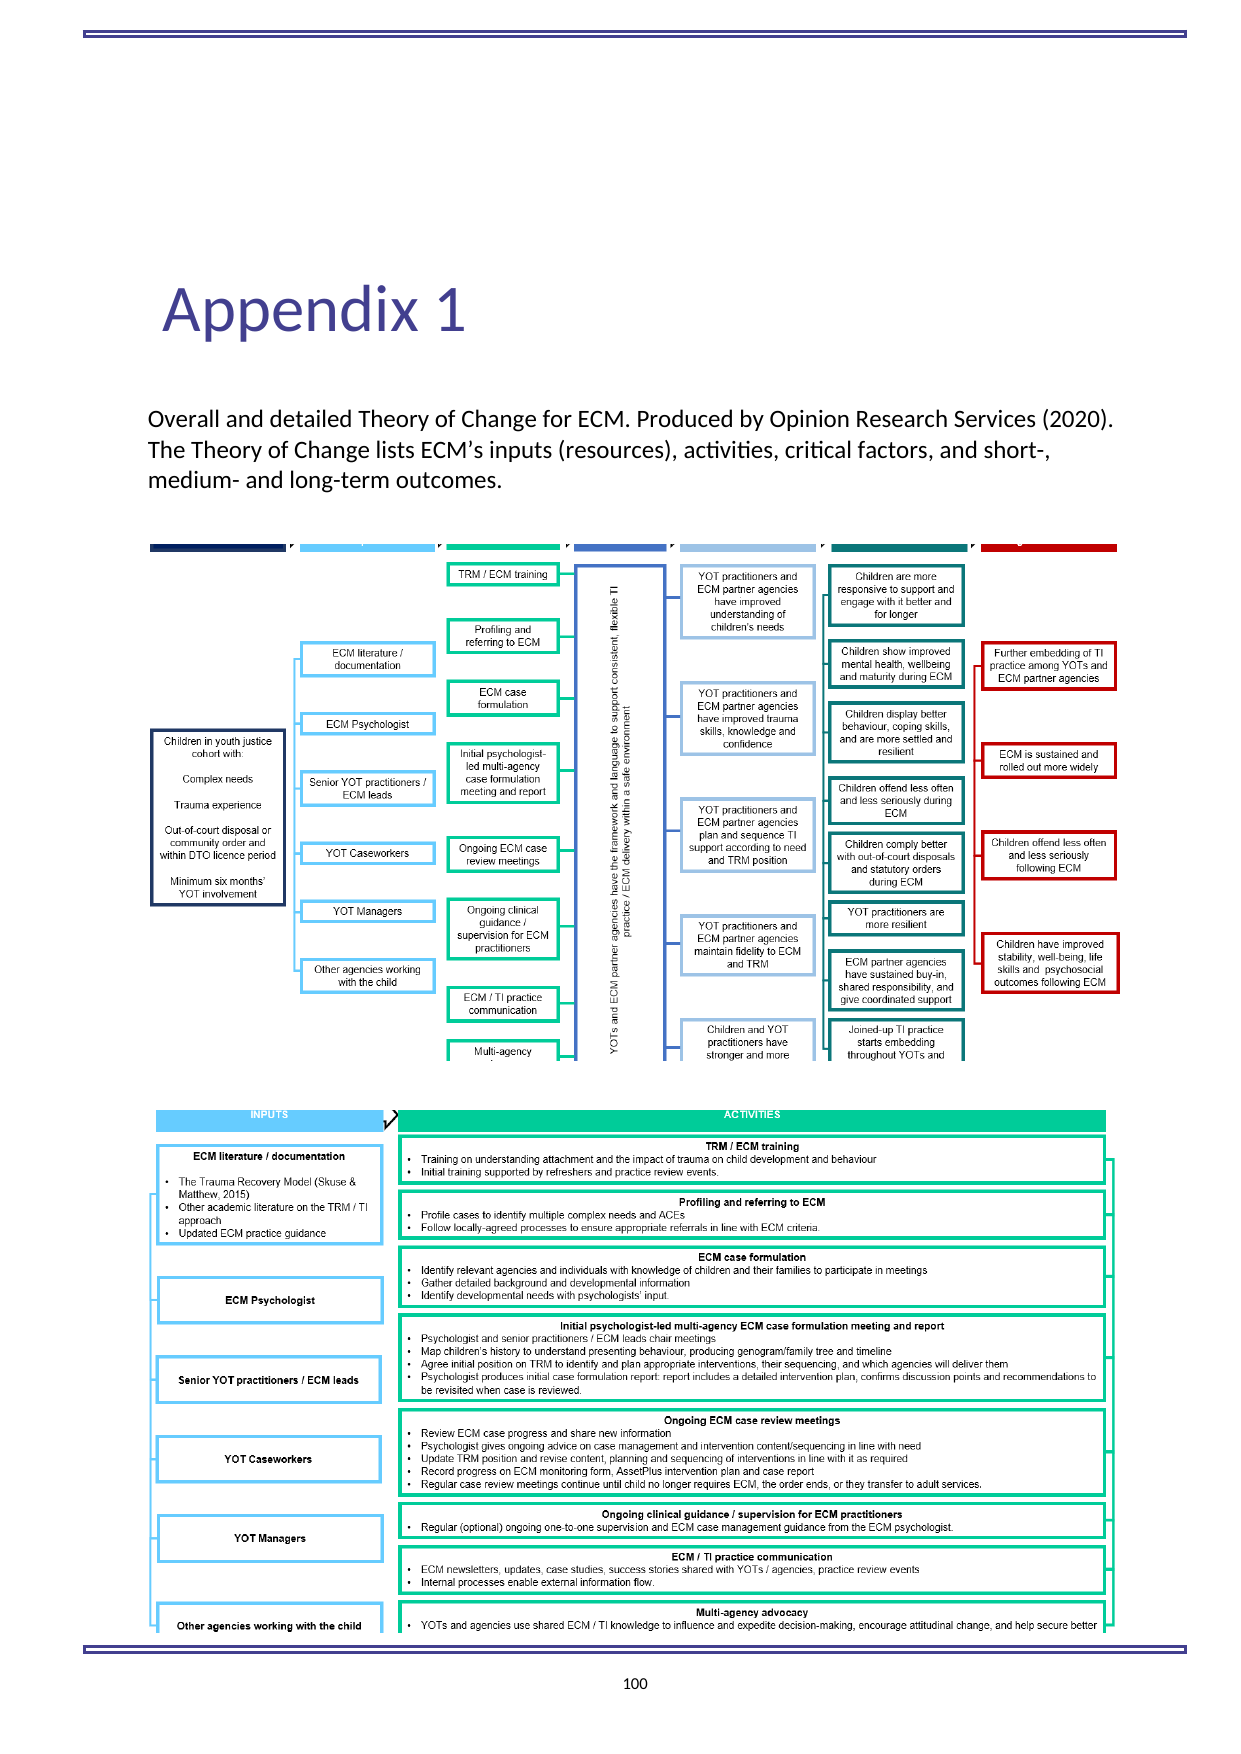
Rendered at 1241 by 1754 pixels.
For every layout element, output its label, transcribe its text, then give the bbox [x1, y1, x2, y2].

subtitle Appendix 1 [148, 267, 1122, 375]
text Overall and detailed Theory of Change for ECM. Produced by Opinion Research Services (2020). The Theory of Change lists ECM’s inputs (resources), activities, critical factors, and short-, medium- and long-term outcomes. [148, 403, 1122, 495]
